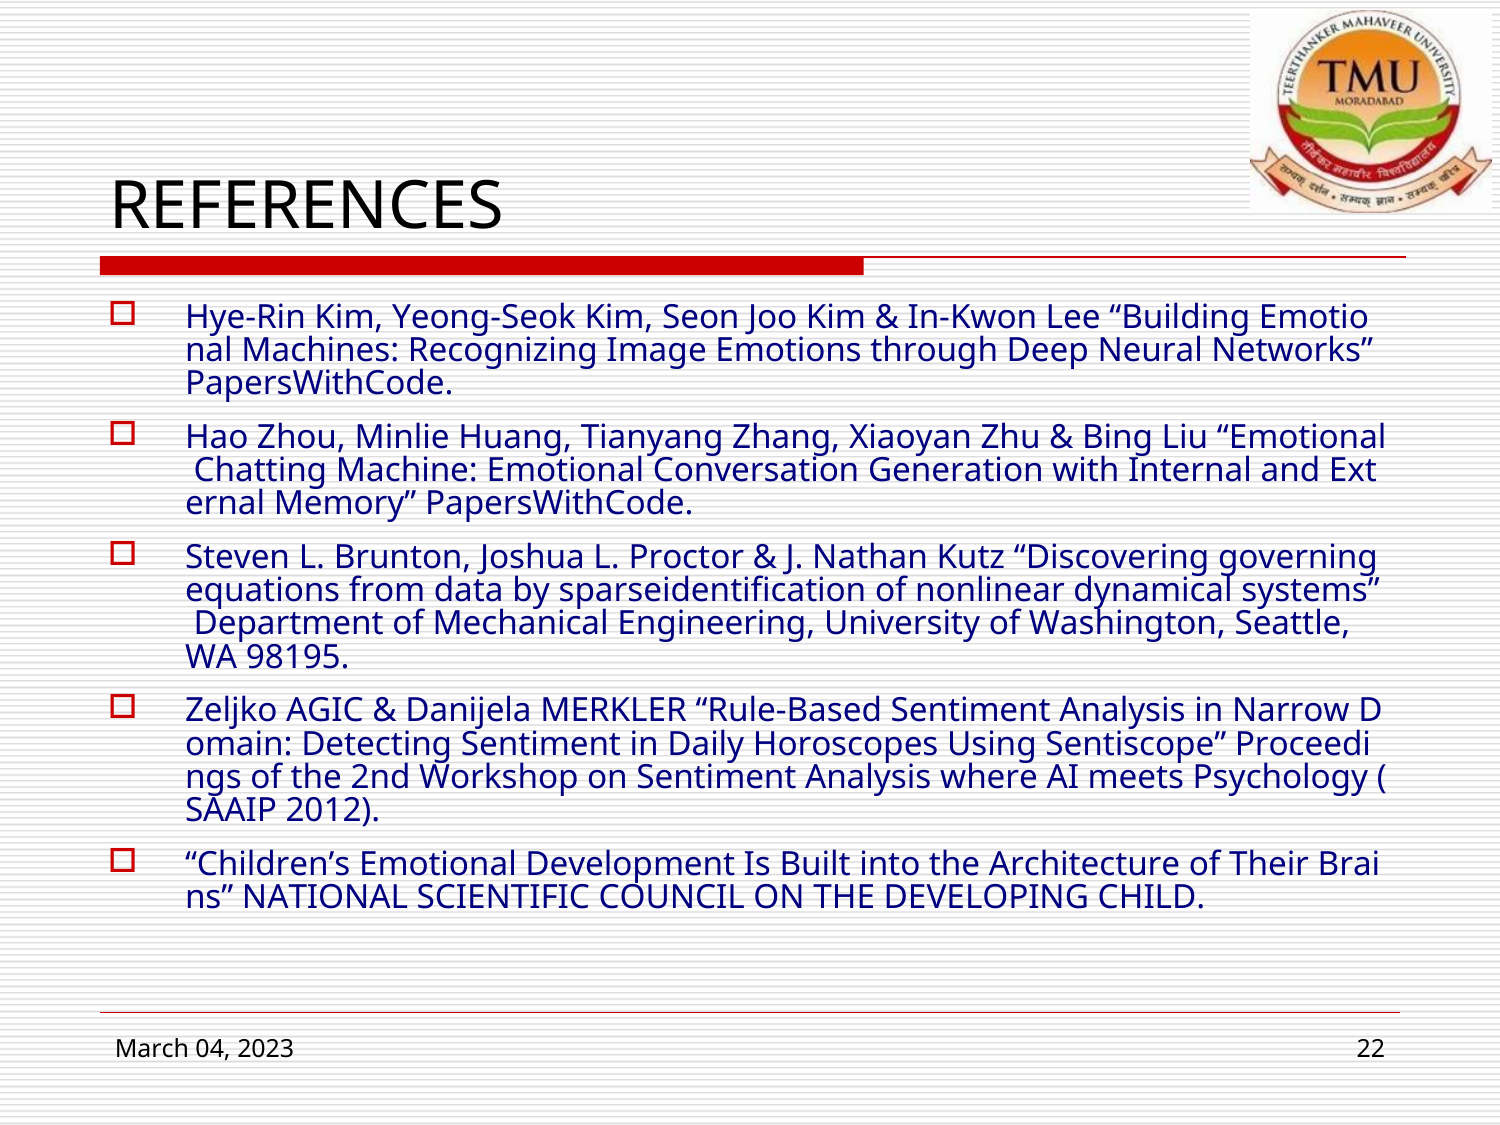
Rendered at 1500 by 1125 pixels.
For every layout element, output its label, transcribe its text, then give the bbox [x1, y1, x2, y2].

title REFERENCES [94, 50, 1407, 250]
picture [0, 0, 1500, 1125]
text_box [1074, 1024, 1401, 1103]
list Hye-Rin Kim, Yeong-Seok Kim, Seon Joo Kim & In-Kwon Lee “Building Emotional Machines: Recognizing Image Emotions through Deep Neural Networks” PapersWithCode. Hao Zhou, Minlie Huang, Tianyang Zhang, Xiaoyan Zhu & Bing Liu “Emotional Chatting Machine: Emotional Conversation Generation with Internal and External Memory” PapersWithCode. Steven L. Brunton, Joshua L. Proctor & J. Nathan Kutz “Discovering governing equations from data by sparseidentification of nonlinear dynamical systems” Department of Mechanical Engineering, University of Washington, Seattle, WA 98195. Zeljko AGIC & Danijela MERKLER “Rule-Based Sentiment Analysis in Narrow Domain: Detecting Sentiment in Daily Horoscopes Using Sentiscope” Proceedings of the 2nd Workshop on Sentiment Analysis where AI meets Psychology (SAAIP 2012). “Children’s Emotional Development Is Built into the Architecture of Their Brains” NATIONAL SCIENTIFIC COUNCIL ON THE DEVELOPING CHILD. [92, 287, 1406, 988]
text_box March 04, 2023 [99, 1024, 426, 1103]
